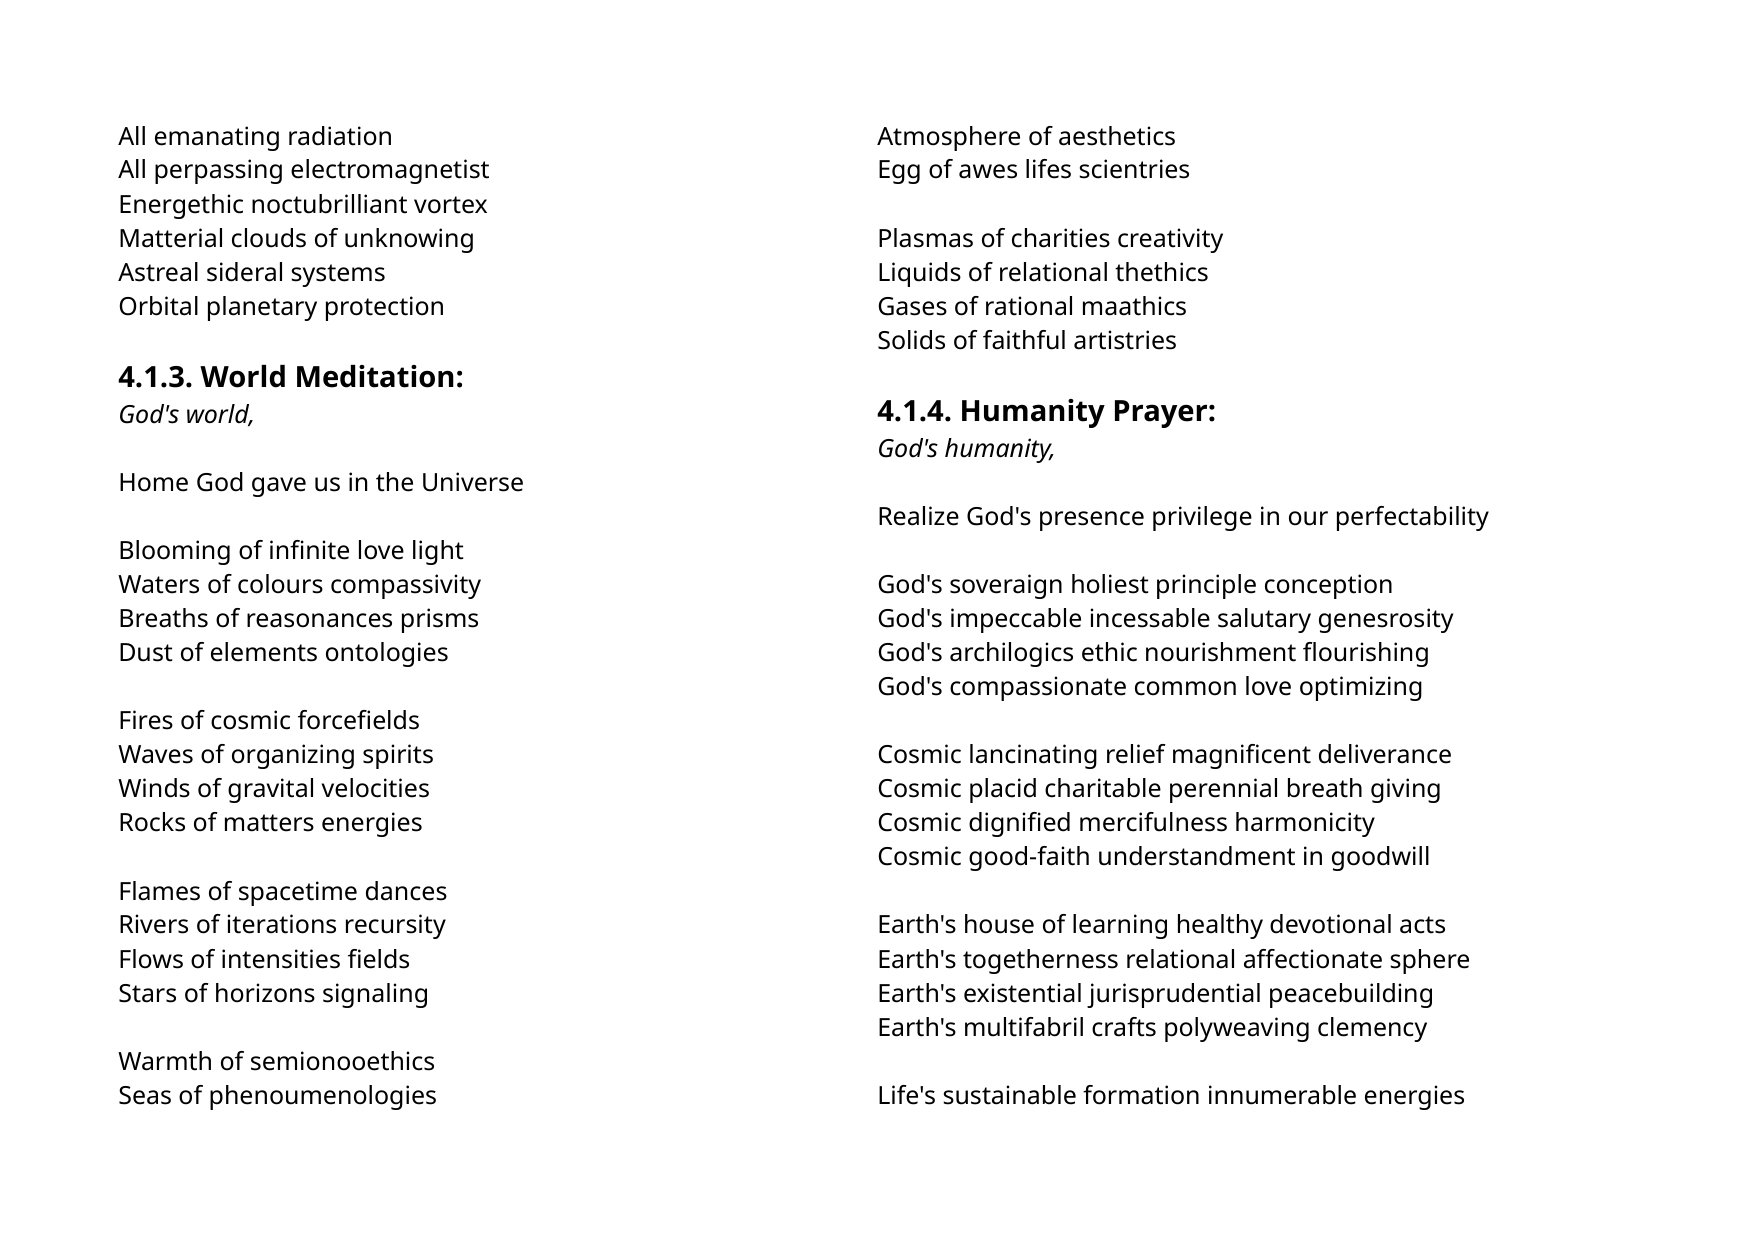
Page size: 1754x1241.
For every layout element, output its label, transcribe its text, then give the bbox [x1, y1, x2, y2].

text Earth's house of learning healthy devotional acts [877, 907, 1636, 941]
text All emanating radiation [118, 118, 877, 152]
text Flames of spacetime dances [118, 873, 877, 907]
text Earth's togetherness relational affectionate sphere [877, 941, 1636, 975]
text Breaths of reasonances prisms [118, 601, 877, 635]
text Home God gave us in the Universe [118, 464, 877, 498]
text Winds of gravital velocities [118, 771, 877, 805]
text God's archilogics ethic nourishment flourishing [877, 635, 1636, 669]
text Warmth of semionooethics [118, 1043, 877, 1077]
text Cosmic dignified mercifulness harmonicity [877, 805, 1636, 839]
text Dust of elements ontologies [118, 635, 877, 669]
text Waters of colours compassivity [118, 567, 877, 601]
text Life's sustainable formation innumerable energies [877, 1077, 1636, 1112]
text Earth's existential jurisprudential peacebuilding [877, 975, 1636, 1009]
text Rocks of matters energies [118, 805, 877, 839]
text Stars of horizons signaling [118, 975, 877, 1009]
text 4.1.3. World Meditation: [118, 357, 877, 396]
text Fires of cosmic forcefields [118, 703, 877, 737]
text Gases of rational maathics [877, 288, 1636, 322]
text Seas of phenoumenologies [118, 1077, 877, 1112]
text Plasmas of charities creativity [877, 220, 1636, 254]
text 4.1.4. Humanity Prayer: [877, 391, 1636, 430]
text All perpassing electromagnetist [118, 152, 877, 186]
text Cosmic placid charitable perennial breath giving [877, 771, 1636, 805]
text Cosmic good-faith understandment in goodwill [877, 839, 1636, 873]
text Realize God's presence privilege in our perfectability [877, 498, 1636, 532]
text Cosmic lancinating relief magnificent deliverance [877, 737, 1636, 771]
text God's world, [118, 396, 877, 430]
text Waves of organizing spirits [118, 737, 877, 771]
text Blooming of infinite love light [118, 532, 877, 567]
text Egg of awes lifes scientries [877, 152, 1636, 186]
text Flows of intensities fields [118, 941, 877, 975]
text God's impeccable incessable salutary genesrosity [877, 601, 1636, 635]
text God's soveraign holiest principle conception [877, 567, 1636, 601]
text Orbital planetary protection [118, 288, 877, 322]
text Rivers of iterations recursity [118, 907, 877, 941]
text Solids of faithful artistries [877, 322, 1636, 357]
text Matterial clouds of unknowing [118, 220, 877, 254]
text Earth's multifabril crafts polyweaving clemency [877, 1009, 1636, 1043]
text Atmosphere of aesthetics [877, 118, 1636, 152]
text Astreal sideral systems [118, 254, 877, 288]
text Liquids of relational thethics [877, 254, 1636, 288]
text God's compassionate common love optimizing [877, 669, 1636, 703]
text God's humanity, [877, 430, 1636, 464]
text Energethic noctubrilliant vortex [118, 186, 877, 220]
